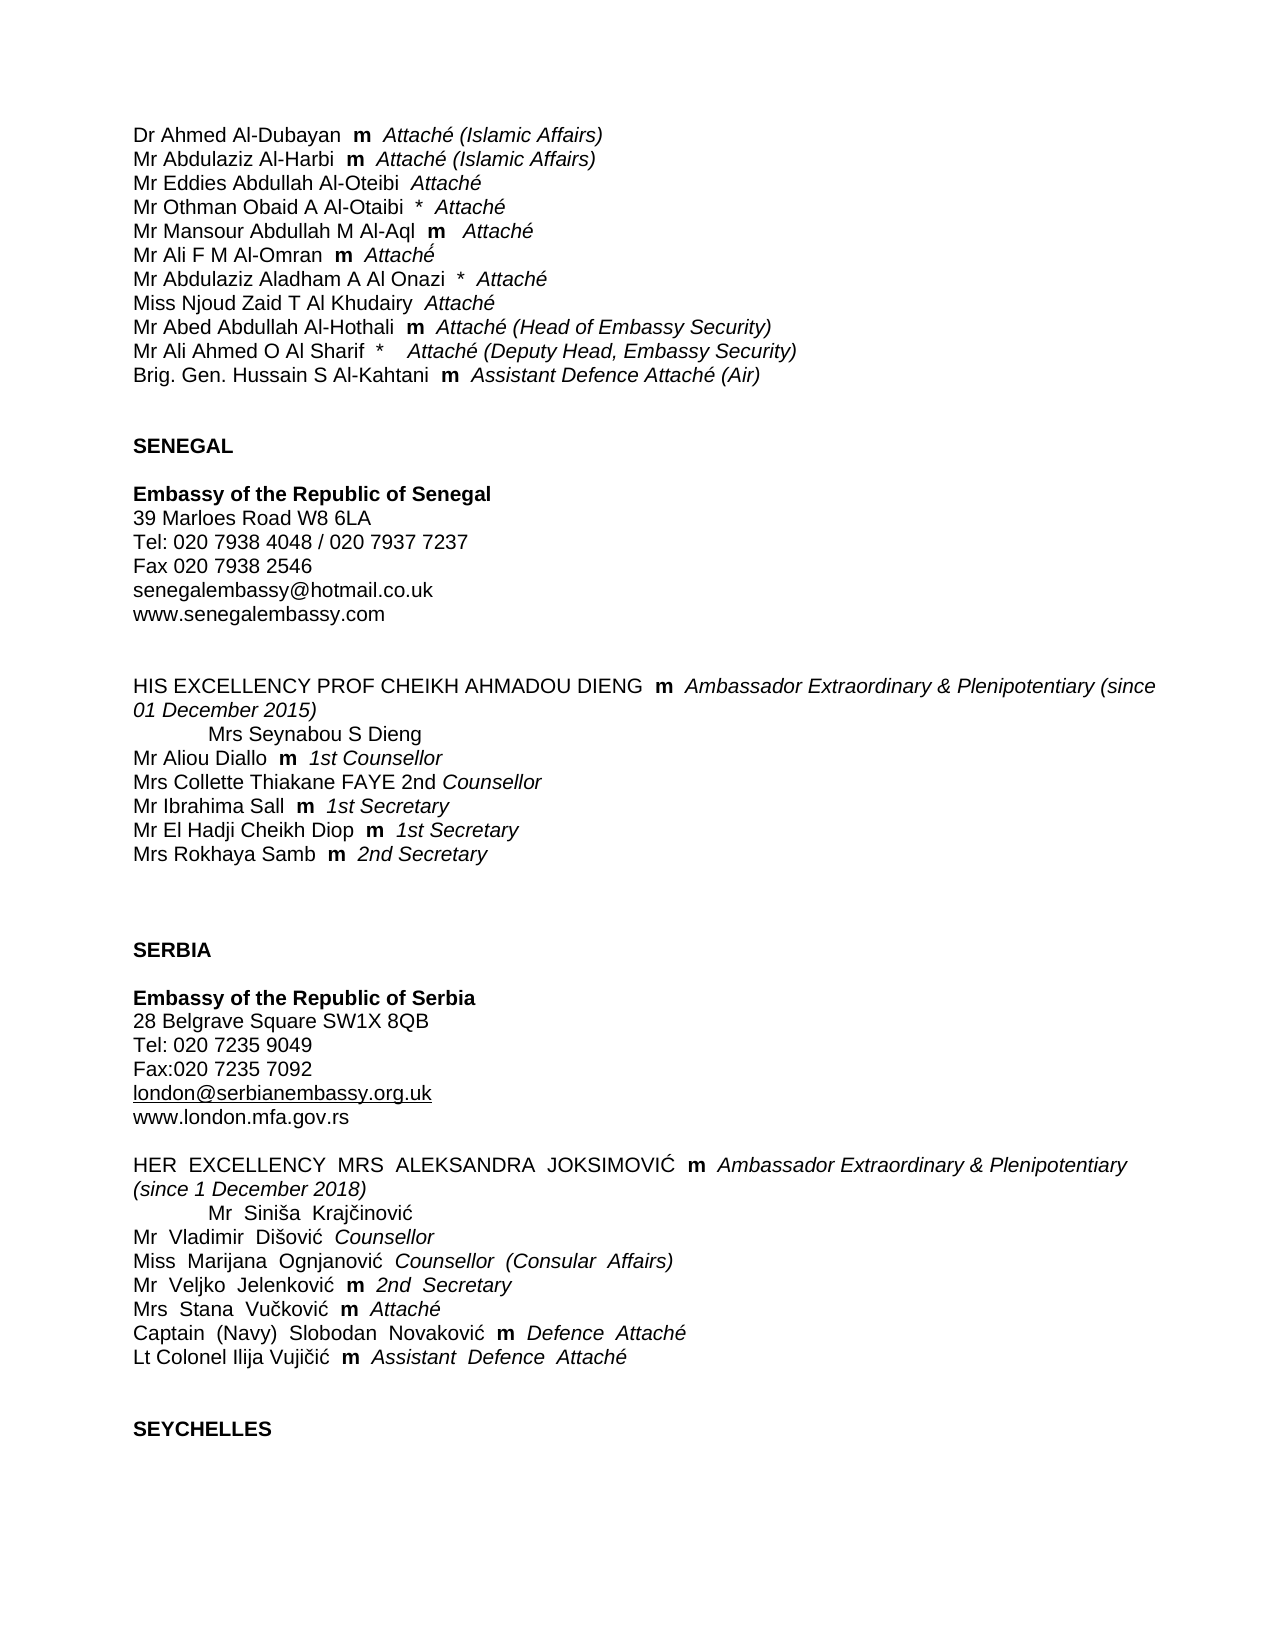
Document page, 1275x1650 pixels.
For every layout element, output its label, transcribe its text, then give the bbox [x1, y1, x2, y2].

text Mr Siniša Krajčinović [133, 1201, 1181, 1225]
text SEYCHELLES [133, 1417, 1181, 1441]
text 39 Marloes Road W8 6LA [133, 506, 1181, 530]
text Mr Ibrahima Sall m 1st Secretary [133, 794, 1181, 818]
text SENEGAL [133, 434, 1181, 458]
text www.london.mfa.gov.rs [133, 1105, 1181, 1129]
text Fax 020 7938 2546 [133, 554, 1181, 578]
text Embassy of the Republic of Serbia [133, 985, 1181, 1009]
text Mr Veljko Jelenković m 2nd Secretary [133, 1273, 1181, 1297]
text Mrs Rokhaya Samb m 2nd Secretary [133, 842, 1181, 866]
text Dr Ahmed Al-Dubayan m Attaché (Islamic Affairs) Mr Abdulaziz Al-Harbi m Attaché (Islamic Affairs) [133, 123, 1181, 171]
text Mrs Seynabou S Dieng [133, 722, 1181, 746]
text Miss Njoud Zaid T Al Khudairy Attaché Mr Abed Abdullah Al-Hothali m Attaché (Head of Embassy Security) Mr Ali Ahmed O Al Sharif * Attaché (Deputy Head, Embassy Security) [133, 291, 1181, 362]
text Mr Ali F M Al-Omran m Attaché́ [133, 243, 1181, 267]
text Embassy of the Republic of Senegal [133, 482, 1181, 506]
text Mr El Hadji Cheikh Diop m 1st Secretary [133, 818, 1181, 842]
text Mrs Stana Vučković m Attaché [133, 1297, 1181, 1321]
text Mr Aliou Diallo m 1st Counsellor [133, 746, 1181, 770]
text HER EXCELLENCY MRS ALEKSANDRA JOKSIMOVIĆ m Ambassador Extraordinary & Plenipotentiary (since 1 December 2018) [133, 1153, 1181, 1201]
text london@serbianembassy.org.uk [133, 1081, 1181, 1105]
text HIS EXCELLENCY PROF CHEIKH AHMADOU DIENG m Ambassador Extraordinary & Plenipotentiary (since 01 December 2015) [133, 674, 1181, 722]
text www.senegalembassy.com [133, 602, 1181, 626]
text Tel: 020 7235 9049 [133, 1033, 1181, 1057]
text Mr Vladimir Dišović Counsellor [133, 1225, 1181, 1249]
text Tel: 020 7938 4048 / 020 7937 7237 [133, 530, 1181, 554]
text Lt Colonel Ilija Vujičić m Assistant Defence Attaché [133, 1345, 1181, 1369]
text 28 Belgrave Square SW1X 8QB [133, 1009, 1181, 1033]
text Mrs Collette Thiakane FAYE 2nd Counsellor [133, 770, 1181, 794]
text Fax:020 7235 7092 [133, 1057, 1181, 1081]
text senegalembassy@hotmail.co.uk [133, 578, 1181, 602]
text SERBIA [133, 937, 1181, 961]
text Miss Marijana Ognjanović Counsellor (Consular Affairs) [133, 1249, 1181, 1273]
text Mr Abdulaziz Aladham A Al Onazi * Attaché [133, 267, 1181, 291]
text Mr Eddies Abdullah Al-Oteibi Attaché [133, 171, 1181, 195]
text Brig. Gen. Hussain S Al-Kahtani m Assistant Defence Attaché (Air) [133, 362, 1181, 386]
text Captain (Navy) Slobodan Novaković m Defence Attaché [133, 1321, 1181, 1345]
text Mr Othman Obaid A Al-Otaibi * Attaché Mr Mansour Abdullah M Al-Aql m Attaché [133, 195, 1181, 243]
